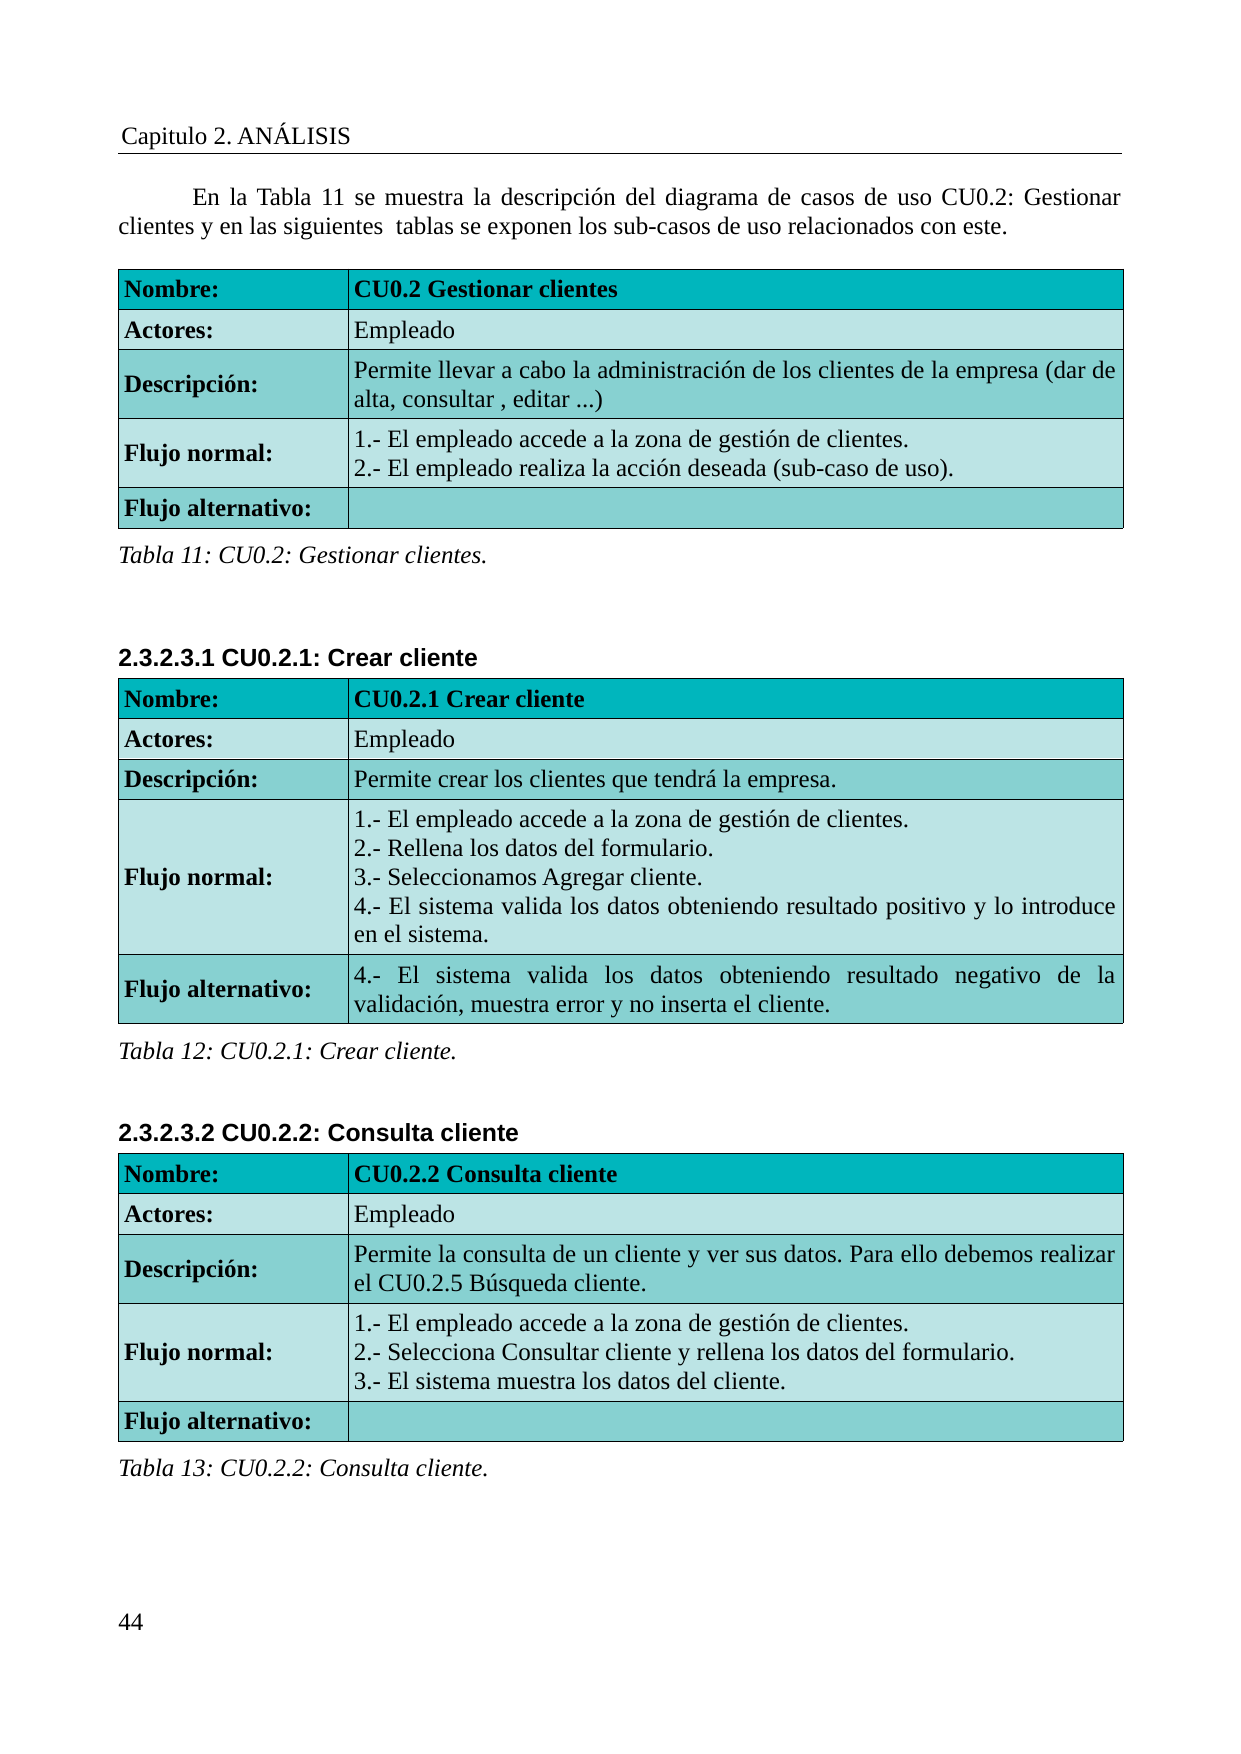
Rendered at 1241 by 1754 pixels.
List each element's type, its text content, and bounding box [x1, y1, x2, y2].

text Tabla 11: CU0.2: Gestionar clientes. [118, 540, 1122, 569]
table_cell 4.- El sistema valida los datos obteniendo resultado negativo de la validación, muestra error y no inserta el cliente. [349, 955, 1123, 1023]
table_cell 1.- El empleado accede a la zona de gestión de clientes. 2.- Rellena los datos del formulario. 3.- Seleccionamos Agregar cliente. 4.- El sistema valida los datos obteniendo resultado positivo y lo introduce en el sistema. [349, 800, 1123, 954]
table_cell Flujo alternativo: [119, 488, 348, 528]
table_cell 1.- El empleado accede a la zona de gestión de clientes. 2.- Selecciona Consultar cliente y rellena los datos del formulario. 3.- El sistema muestra los datos del cliente. [349, 1304, 1123, 1401]
table_cell Flujo normal: [119, 1304, 348, 1401]
table_cell Descripción: [119, 1235, 348, 1303]
table_cell Permite llevar a cabo la administración de los clientes de la empresa (dar de alta, consultar , editar ...) [349, 350, 1123, 418]
table_cell Actores: [119, 1194, 348, 1234]
table_cell Empleado [349, 719, 1123, 758]
table_cell [349, 488, 1123, 528]
table_header Nombre: [119, 1154, 348, 1193]
table_cell Descripción: [119, 760, 348, 799]
table_cell [349, 1402, 1123, 1441]
table_header CU0.2.1 Crear cliente [349, 679, 1123, 718]
table_cell Permite crear los clientes que tendrá la empresa. [349, 760, 1123, 799]
table_cell Actores: [119, 310, 348, 349]
table_header Nombre: [119, 270, 348, 309]
subtitle 2.3.2.3.2 CU0.2.2: Consulta cliente [118, 1118, 1122, 1147]
table_cell Flujo alternativo: [119, 1402, 348, 1441]
subtitle 2.3.2.3.1 CU0.2.1: Crear cliente [118, 643, 1122, 672]
table_cell Actores: [119, 719, 348, 758]
text Tabla 12: CU0.2.1: Crear cliente. [118, 1036, 1122, 1064]
table_cell Flujo normal: [119, 419, 348, 487]
table_cell Flujo alternativo: [119, 955, 348, 1023]
text En la Tabla 11 se muestra la descripción del diagrama de casos de uso CU0.2: Gestionar clientes y en las siguientes tablas se exponen los sub-casos de uso relacionados con este. [118, 182, 1122, 240]
table_cell 1.- El empleado accede a la zona de gestión de clientes. 2.- El empleado realiza la acción deseada (sub-caso de uso). [349, 419, 1123, 487]
table_cell Empleado [349, 310, 1123, 349]
text Tabla 13: CU0.2.2: Consulta cliente. [118, 1453, 1122, 1482]
table_cell Permite la consulta de un cliente y ver sus datos. Para ello debemos realizar el CU0.2.5 Búsqueda cliente. [349, 1235, 1123, 1303]
table_header CU0.2 Gestionar clientes [349, 270, 1123, 309]
table_cell Descripción: [119, 350, 348, 418]
table_header CU0.2.2 Consulta cliente [349, 1154, 1123, 1193]
table_cell Empleado [349, 1194, 1123, 1234]
table_cell Flujo normal: [119, 800, 348, 954]
table_header Nombre: [119, 679, 348, 718]
